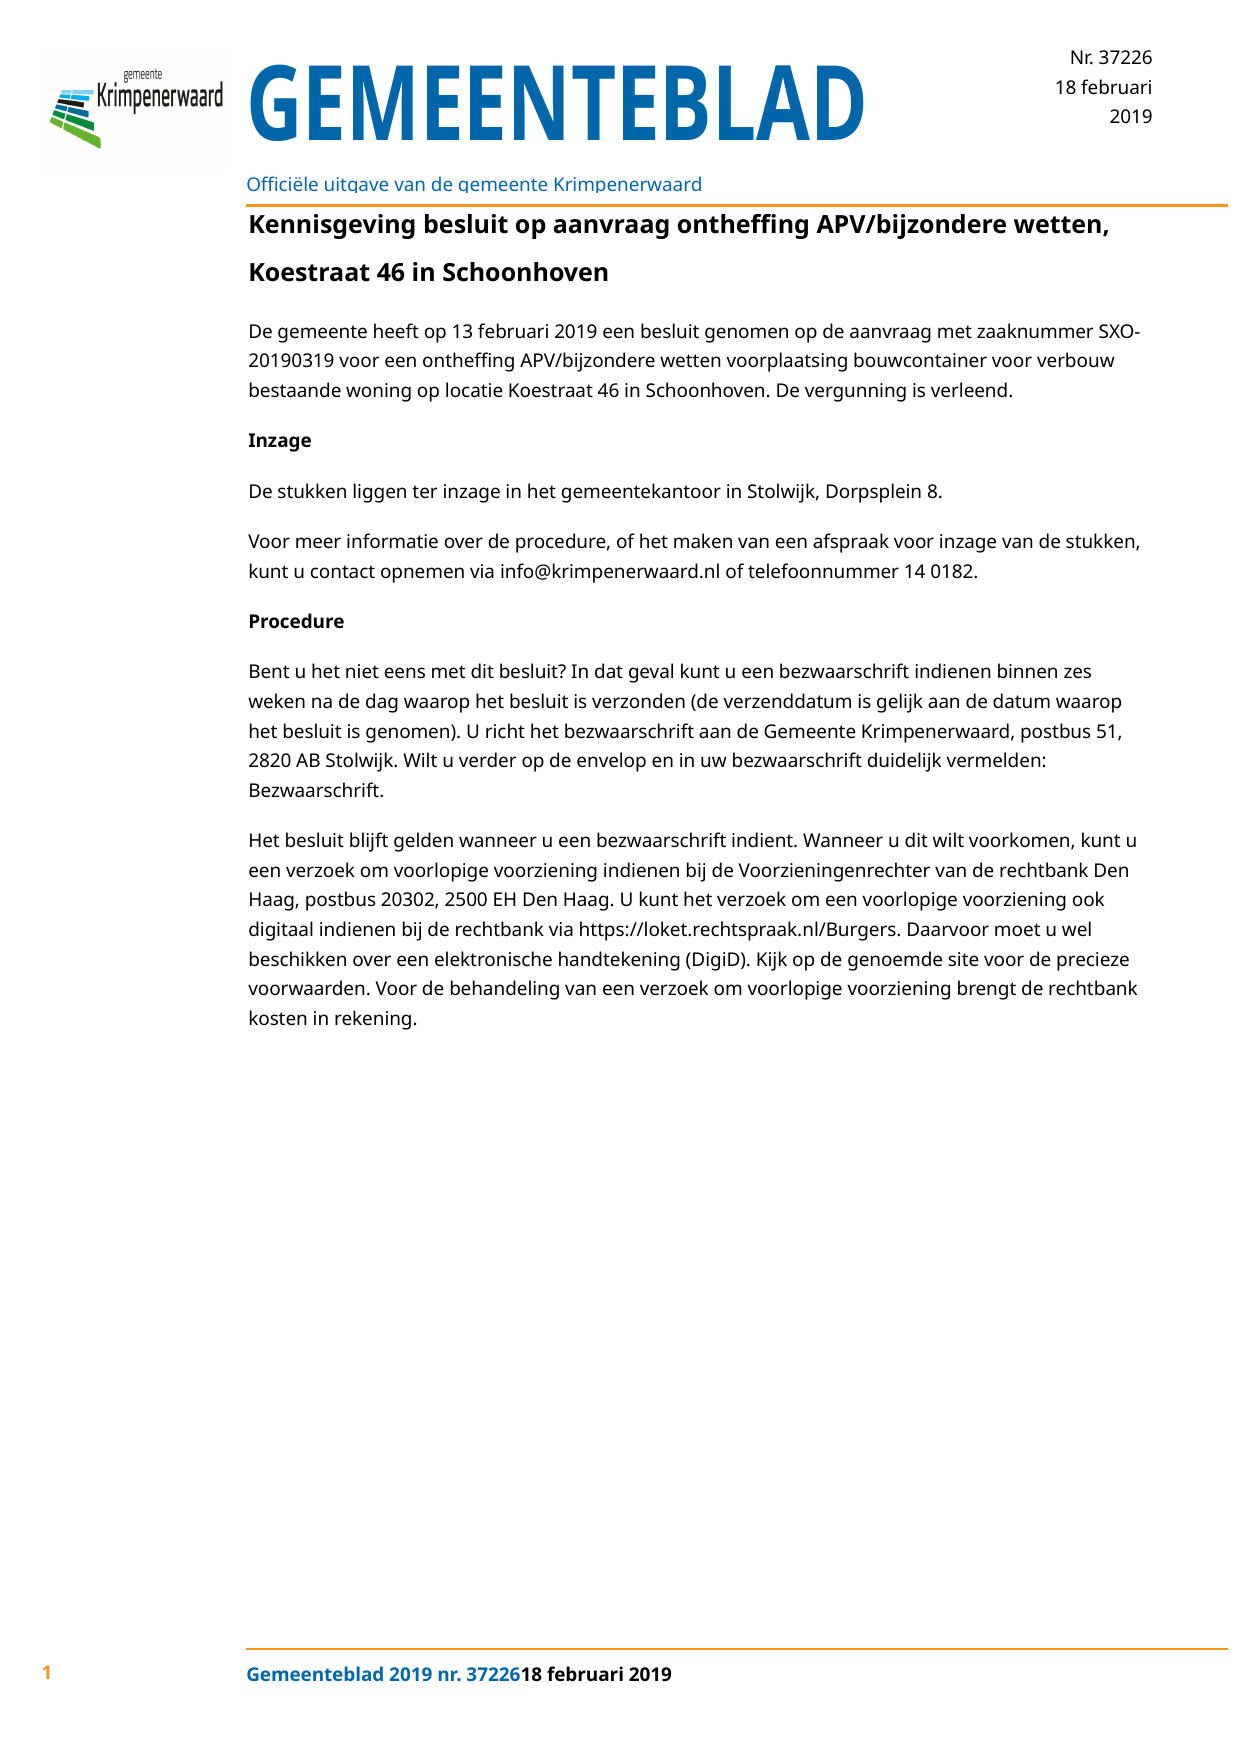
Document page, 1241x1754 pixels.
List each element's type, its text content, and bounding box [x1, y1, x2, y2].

text Het besluit blijft gelden wanneer u een bezwaarschrift indient. Wanneer u dit wilt voorkomen, kunt u een verzoek om voorlopige voorziening indienen bij de Voorzieningenrechter van de rechtbank Den Haag, postbus 20302, 2500 EH Den Haag. U kunt het verzoek om een voorlopige voorziening ook digitaal indienen bij de rechtbank via https://loket.rechtspraak.nl/Burgers. Daarvoor moet u wel beschikken over een elektronische handtekening (DigiD). Kijk op de genoemde site voor de precieze voorwaarden. Voor de behandeling van een verzoek om voorlopige voorziening brengt de rechtbank kosten in rekening. [248, 827, 1152, 1031]
text Bent u het niet eens met dit besluit? In dat geval kunt u een bezwaarschrift indienen binnen zes weken na de dag waarop het besluit is verzonden (de verzenddatum is gelijk aan de datum waarop het besluit is genomen). U richt het bezwaarschrift aan de Gemeente Krimpenerwaard, postbus 51, 2820 AB Stolwijk. Wilt u verder op de envelop en in uw bezwaarschrift duidelijk vermelden: Bezwaarschrift. [248, 659, 1152, 803]
text Inzage [248, 427, 1152, 453]
text De gemeente heeft op 13 februari 2019 een besluit genomen op de aanvraag met zaaknummer SXO-20190319 voor een ontheffing APV/bijzondere wetten voorplaatsing bouwcontainer voor verbouw bestaande woning op locatie Koestraat 46 in Schoonhoven. De vergunning is verleend. [248, 318, 1152, 403]
text De stukken liggen ter inzage in het gemeentekantoor in Stolwijk, Dorpsplein 8. [248, 478, 1152, 504]
text Procedure [248, 608, 1152, 634]
text Voor meer informatie over de procedure, of het maken van een afspraak voor inzage van de stukken, kunt u contact opnemen via info@krimpenerwaard.nl of telefoonnummer 14 0182. [248, 528, 1152, 584]
text Kennisgeving besluit op aanvraag ontheffing APV/bijzondere wetten, Koestraat 46 in Schoonhoven [248, 207, 1152, 288]
picture [41, 47, 231, 172]
